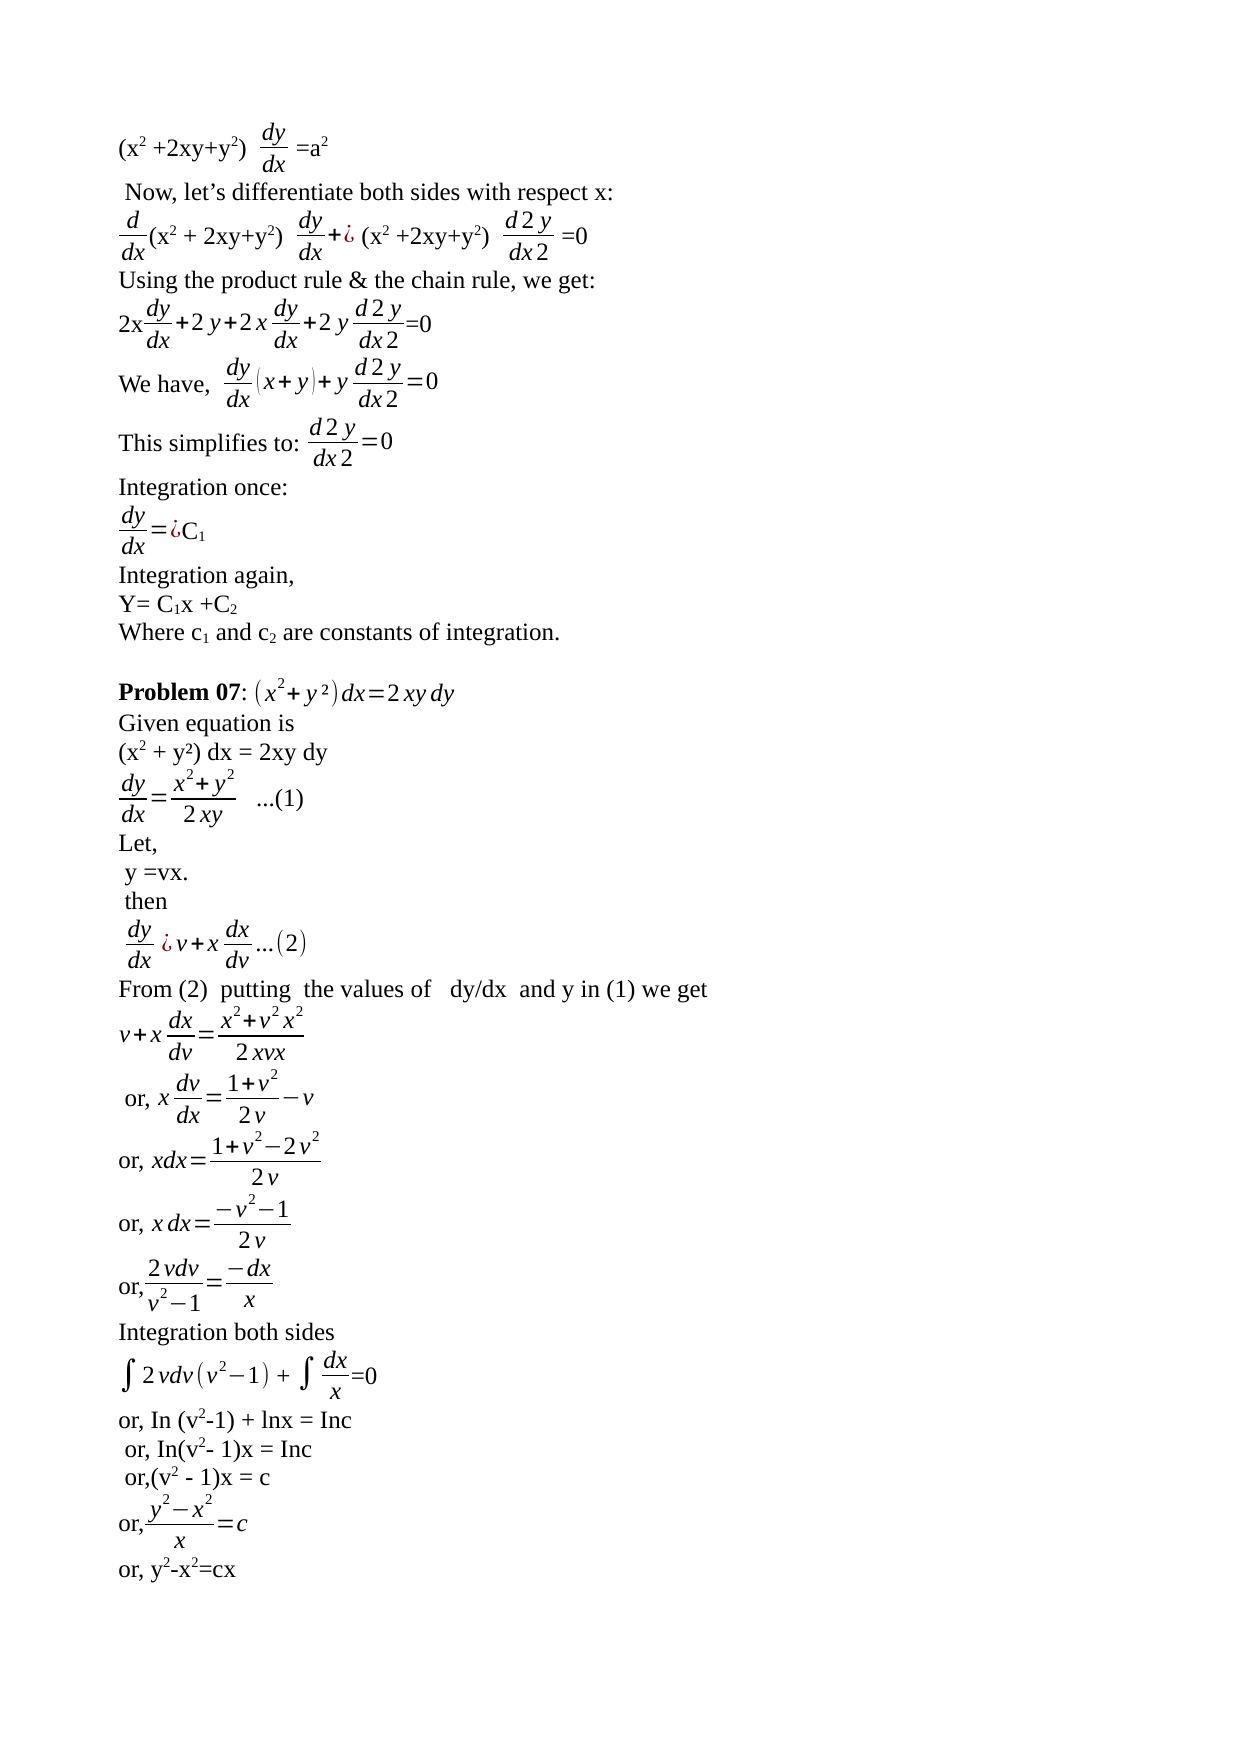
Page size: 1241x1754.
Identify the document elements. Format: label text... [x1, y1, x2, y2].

text Where c1 and c2 are constants of integration. [118, 617, 1122, 646]
text 2x=0 [118, 294, 1122, 353]
text Let, [118, 828, 1122, 857]
text or, In (v2-1) + lnx = Inc [118, 1405, 1122, 1434]
text C1 [118, 501, 1122, 560]
text or,(v2 - 1)x = c [118, 1462, 1122, 1491]
text Integration once: [118, 472, 1122, 501]
text or, [118, 1128, 1122, 1191]
text then [118, 886, 1122, 915]
text Problem 07: [118, 675, 1122, 708]
text + =0 [118, 1346, 1122, 1405]
text (x2 + y²) dx = 2xy dy [118, 737, 1122, 766]
text (x2 +2xy+y2) =a2 [118, 118, 1122, 177]
text or, [118, 1254, 1122, 1317]
text Using the product rule & the chain rule, we get: [118, 265, 1122, 294]
text or, [118, 1191, 1122, 1254]
text or, [118, 1066, 1122, 1128]
text ...(1) [118, 766, 1122, 828]
text (x2 + 2xy+y2) (x2 +2xy+y2) =0 [118, 206, 1122, 265]
text Now, let’s differentiate both sides with respect x: [118, 177, 1122, 206]
text Y= C1x +C2 [118, 589, 1122, 617]
text Integration again, [118, 560, 1122, 589]
text We have, [118, 353, 1122, 413]
text Given equation is [118, 708, 1122, 737]
text Integration both sides [118, 1317, 1122, 1346]
text or, In(v2- 1)x = Inc [118, 1434, 1122, 1462]
text y =vx. [118, 857, 1122, 886]
text From (2) putting the values of dy/dx and y in (1) we get [118, 974, 1122, 1003]
text or, y2-x2=cx [118, 1554, 1122, 1583]
text or, [118, 1491, 1122, 1554]
text This simplifies to: [118, 413, 1122, 472]
